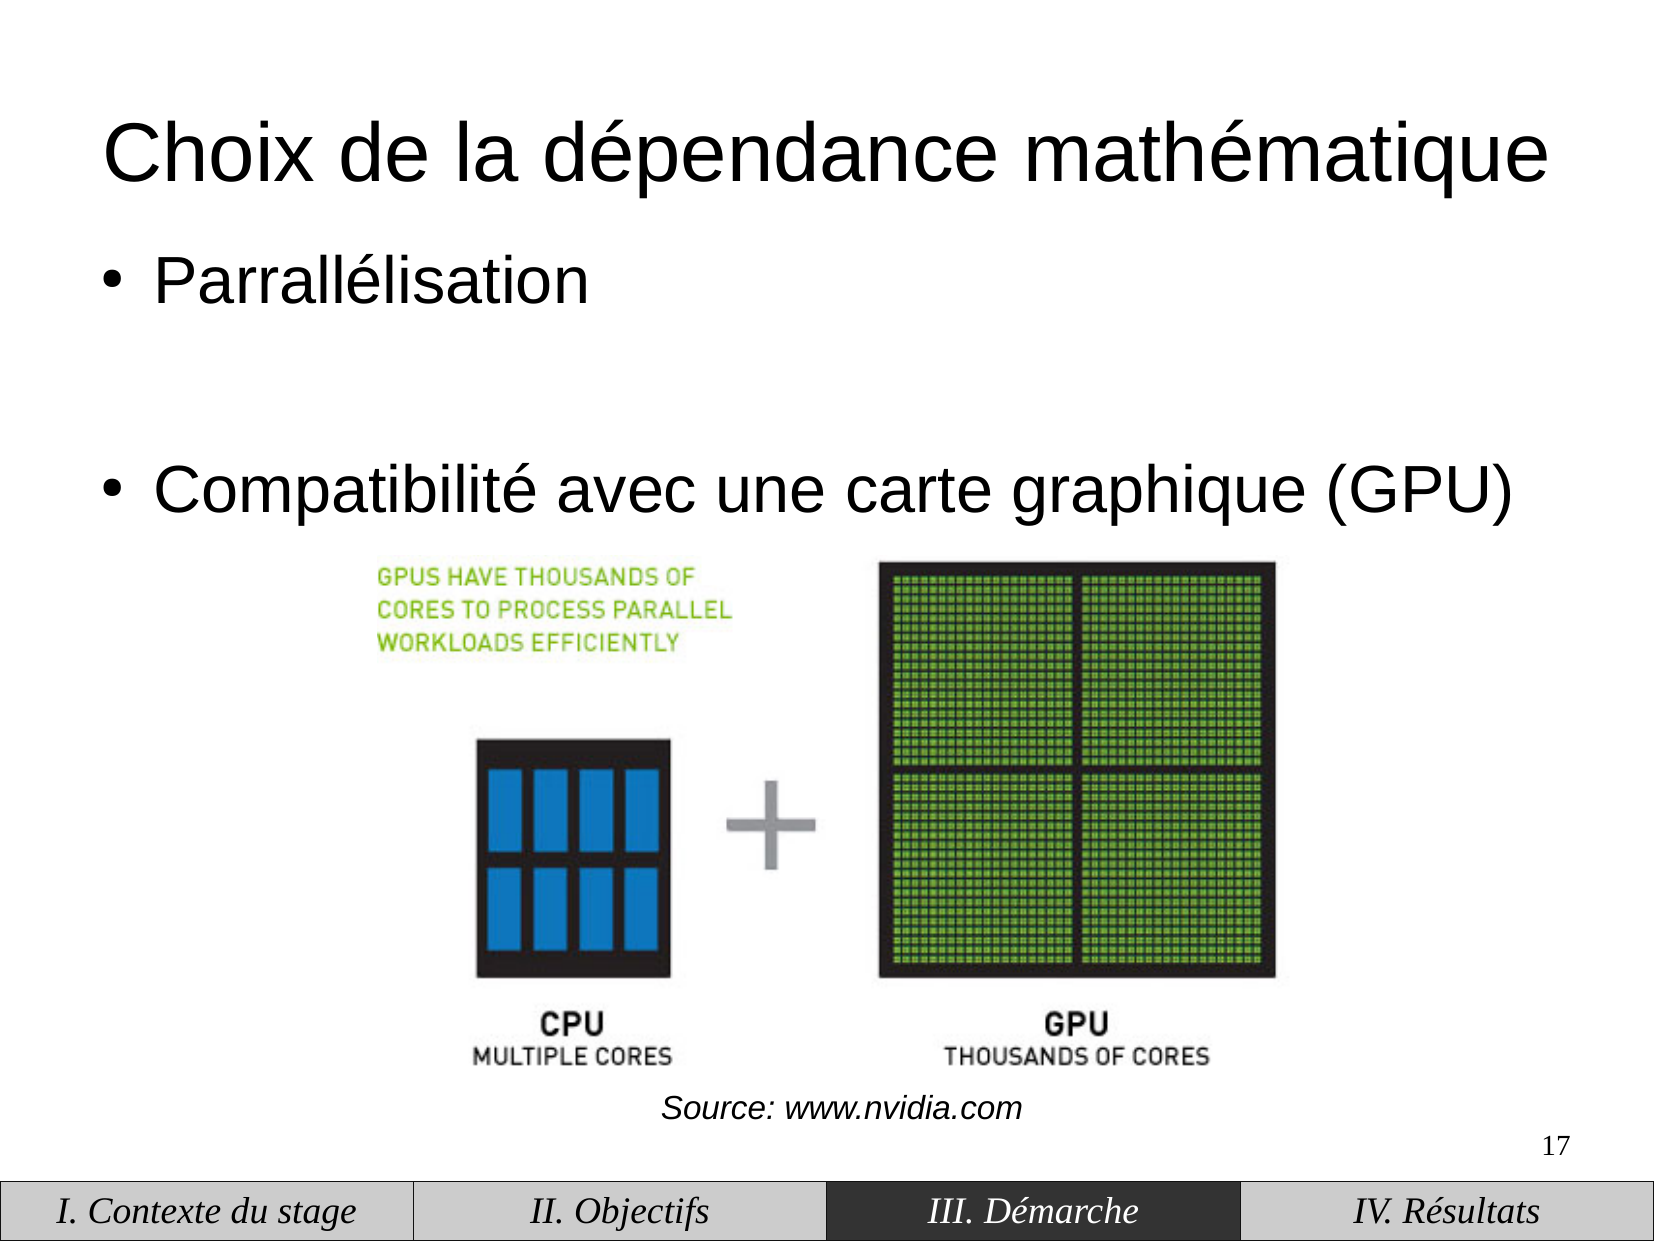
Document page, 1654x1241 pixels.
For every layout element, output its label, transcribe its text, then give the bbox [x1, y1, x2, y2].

picture [377, 555, 1307, 1081]
text_box III. Démarche [826, 1181, 1240, 1241]
text_box I. Contexte du stage [0, 1181, 413, 1241]
text_box II. Objectifs [413, 1181, 826, 1241]
text_box Source: www.nvidia.com [646, 1082, 1039, 1134]
list Parrallélisation Compatibilité avec une carte graphique (GPU) [82, 242, 1571, 963]
title Choix de la dépendance mathématique [82, 49, 1571, 242]
text_box IV. Résultats [1240, 1181, 1654, 1241]
